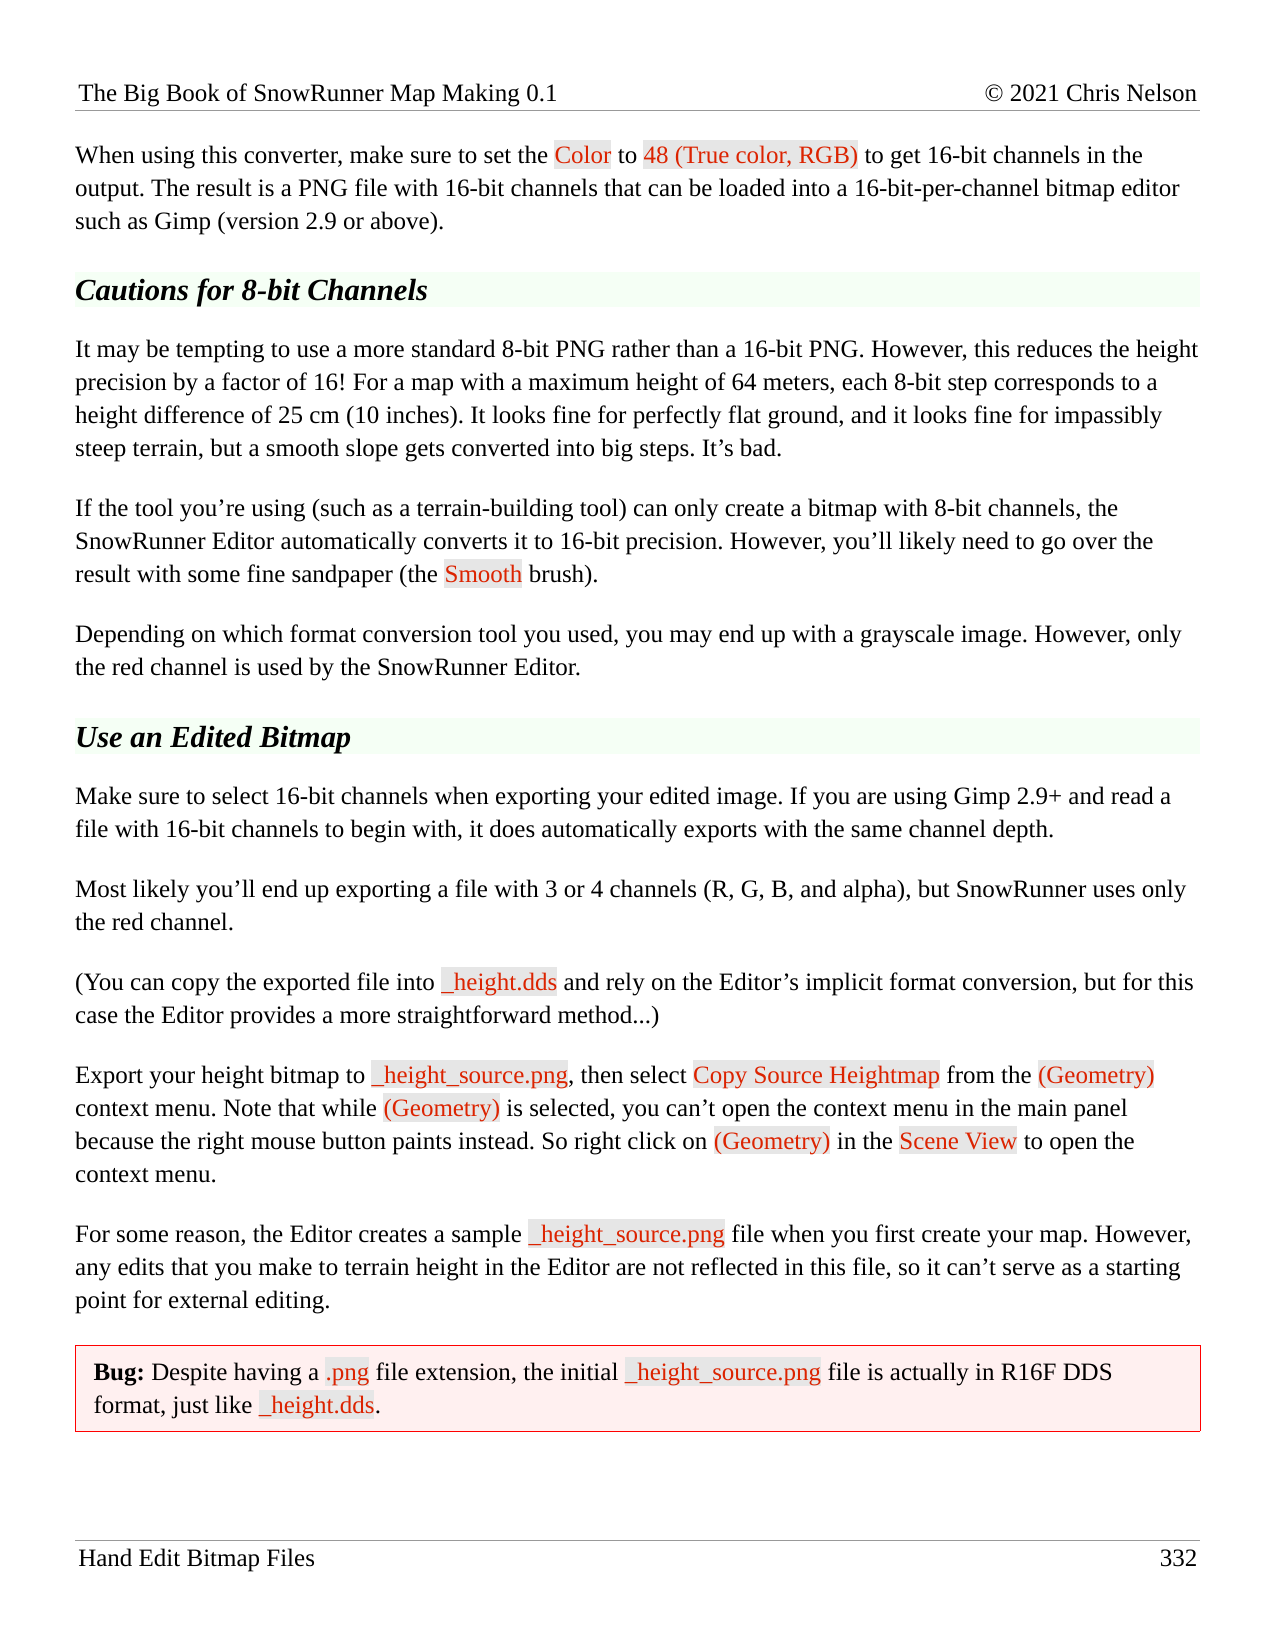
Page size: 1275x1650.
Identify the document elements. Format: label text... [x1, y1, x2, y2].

text When using this converter, make sure to set the Color to 48 (True color, RGB) to get 16-bit channels in the output. The result is a PNG file with 16-bit channels that can be loaded into a 16-bit-per-channel bitmap editor such as Gimp (version 2.9 or above). [75, 140, 1200, 235]
subtitle Cautions for 8-bit Channels [75, 272, 1200, 307]
text Depending on which format conversion tool you used, you may end up with a grayscale image. However, only the red channel is used by the SnowRunner Editor. [75, 619, 1200, 681]
text Most likely you’ll end up exporting a file with 3 or 4 channels (R, G, B, and alpha), but SnowRunner uses only the red channel. [75, 874, 1200, 936]
text (You can copy the exported file into _height.dds and rely on the Editor’s implicit format conversion, but for this case the Editor provides a more straightforward method...) [75, 967, 1200, 1028]
text For some reason, the Editor creates a sample _height_source.png file when you first create your map. However, any edits that you make to terrain height in the Editor are not reflected in this file, so it can’t serve as a starting point for external editing. [75, 1219, 1200, 1314]
subtitle Use an Edited Bitmap [75, 718, 1200, 754]
list Despite having a .png file extension, the initial _height_source.png file is actually in R16F DDS format, just like _height.dds. [76, 1346, 1200, 1431]
text Make sure to select 16-bit channels when exporting your edited image. If you are using Gimp 2.9+ and read a file with 16-bit channels to begin with, it does automatically exports with the same channel depth. [75, 781, 1200, 842]
text Export your height bitmap to _height_source.png, then select Copy Source Heightmap from the (Geometry) context menu. Note that while (Geometry) is selected, you can’t open the context menu in the main panel because the right mouse button paints instead. So right click on (Geometry) in the Scene View to open the context menu. [75, 1060, 1200, 1188]
text It may be tempting to use a more standard 8-bit PNG rather than a 16-bit PNG. However, this reduces the height precision by a factor of 16! For a map with a maximum height of 64 meters, each 8-bit step corresponds to a height difference of 25 cm (10 inches). It looks fine for perfectly flat ground, and it looks fine for impassibly steep terrain, but a smooth slope gets converted into big steps. It’s bad. [75, 334, 1200, 462]
text If the tool you’re using (such as a terrain-building tool) can only create a bitmap with 8-bit channels, the SnowRunner Editor automatically converts it to 16-bit precision. However, you’ll likely need to go over the result with some fine sandpaper (the Smooth brush). [75, 493, 1200, 588]
